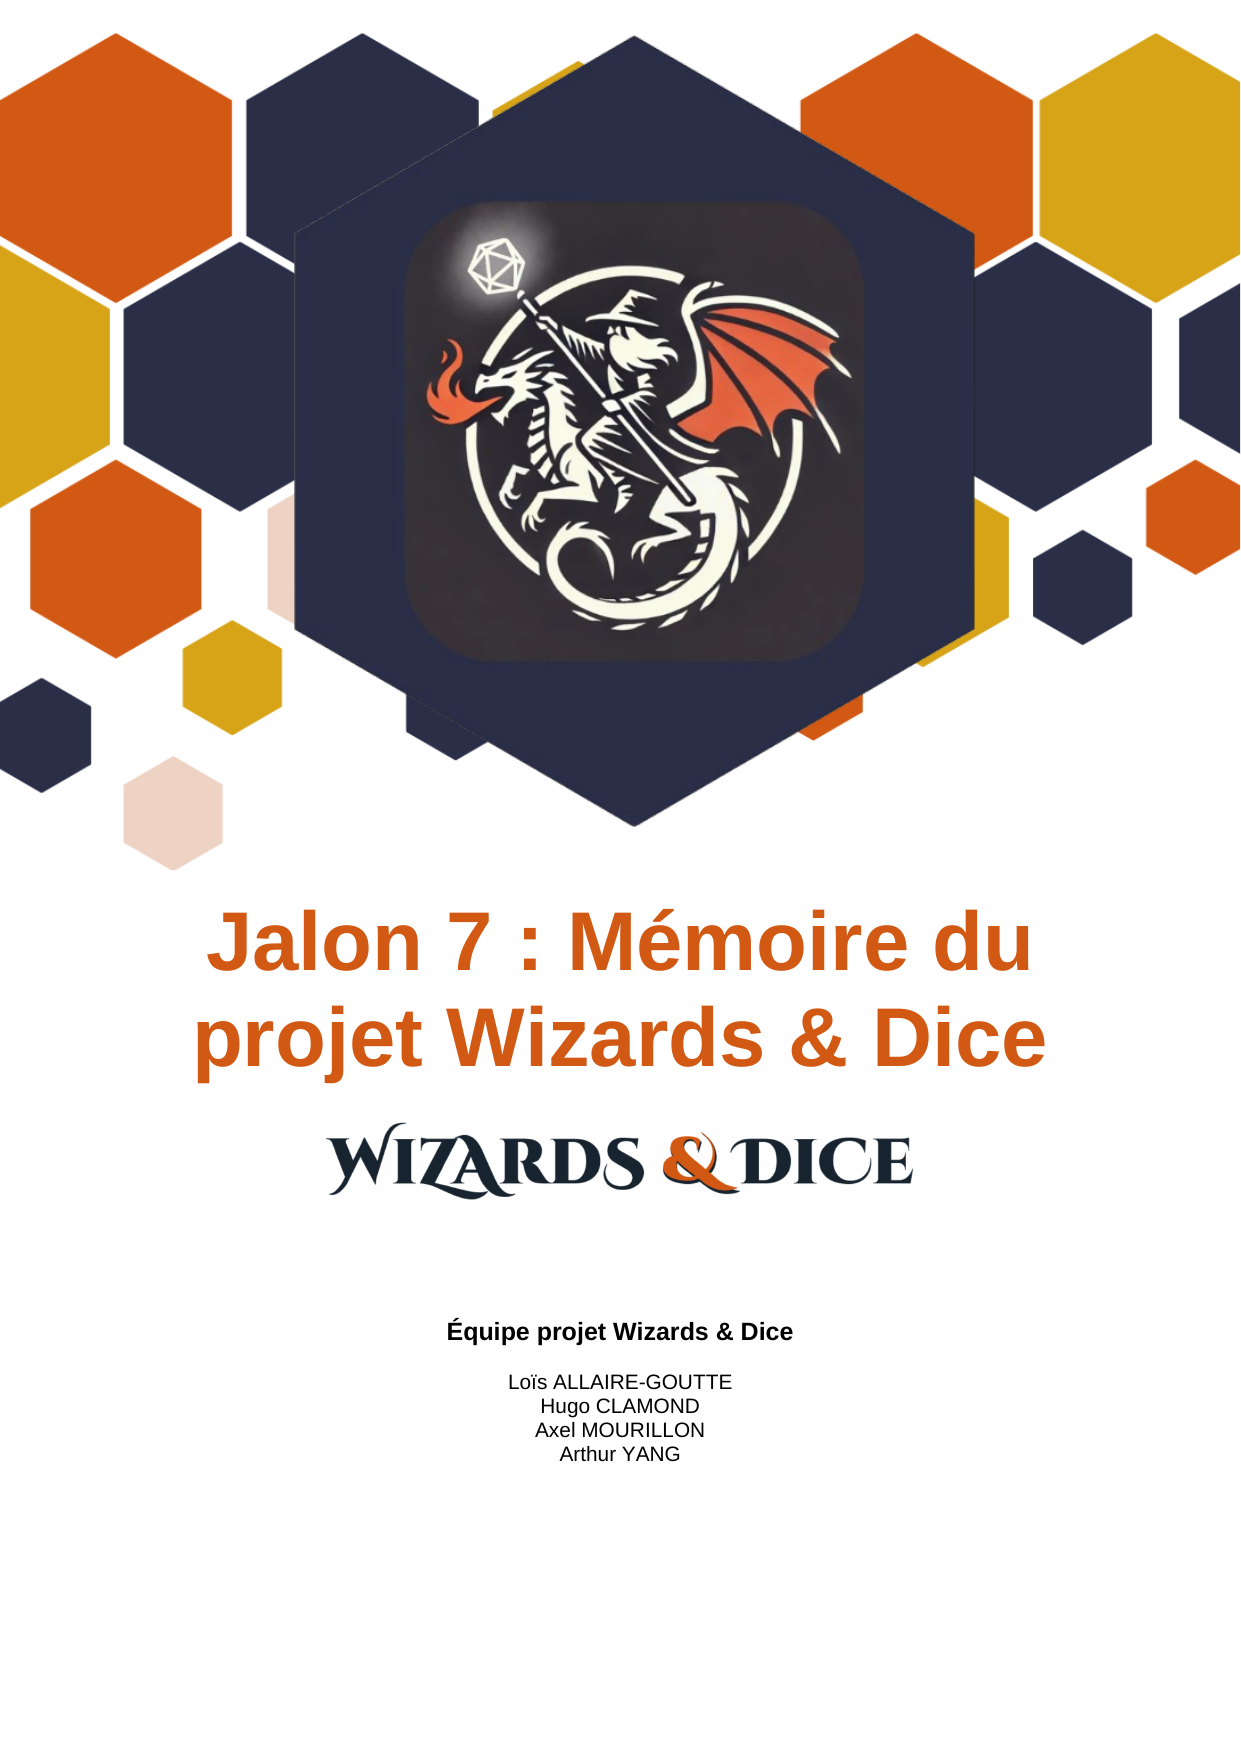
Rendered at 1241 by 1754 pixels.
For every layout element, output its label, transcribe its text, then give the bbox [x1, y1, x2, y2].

picture [307, 1112, 934, 1221]
text Hugo CLAMOND [150, 1393, 1090, 1417]
text Équipe projet Wizards & Dice [150, 1317, 1090, 1346]
picture [0, 18, 1241, 870]
title Jalon 7 : Mémoire du projet Wizards & Dice [150, 893, 1090, 1084]
text Arthur YANG [150, 1441, 1090, 1465]
text Loïs ALLAIRE-GOUTTE [150, 1369, 1090, 1393]
text Axel MOURILLON [150, 1417, 1090, 1441]
